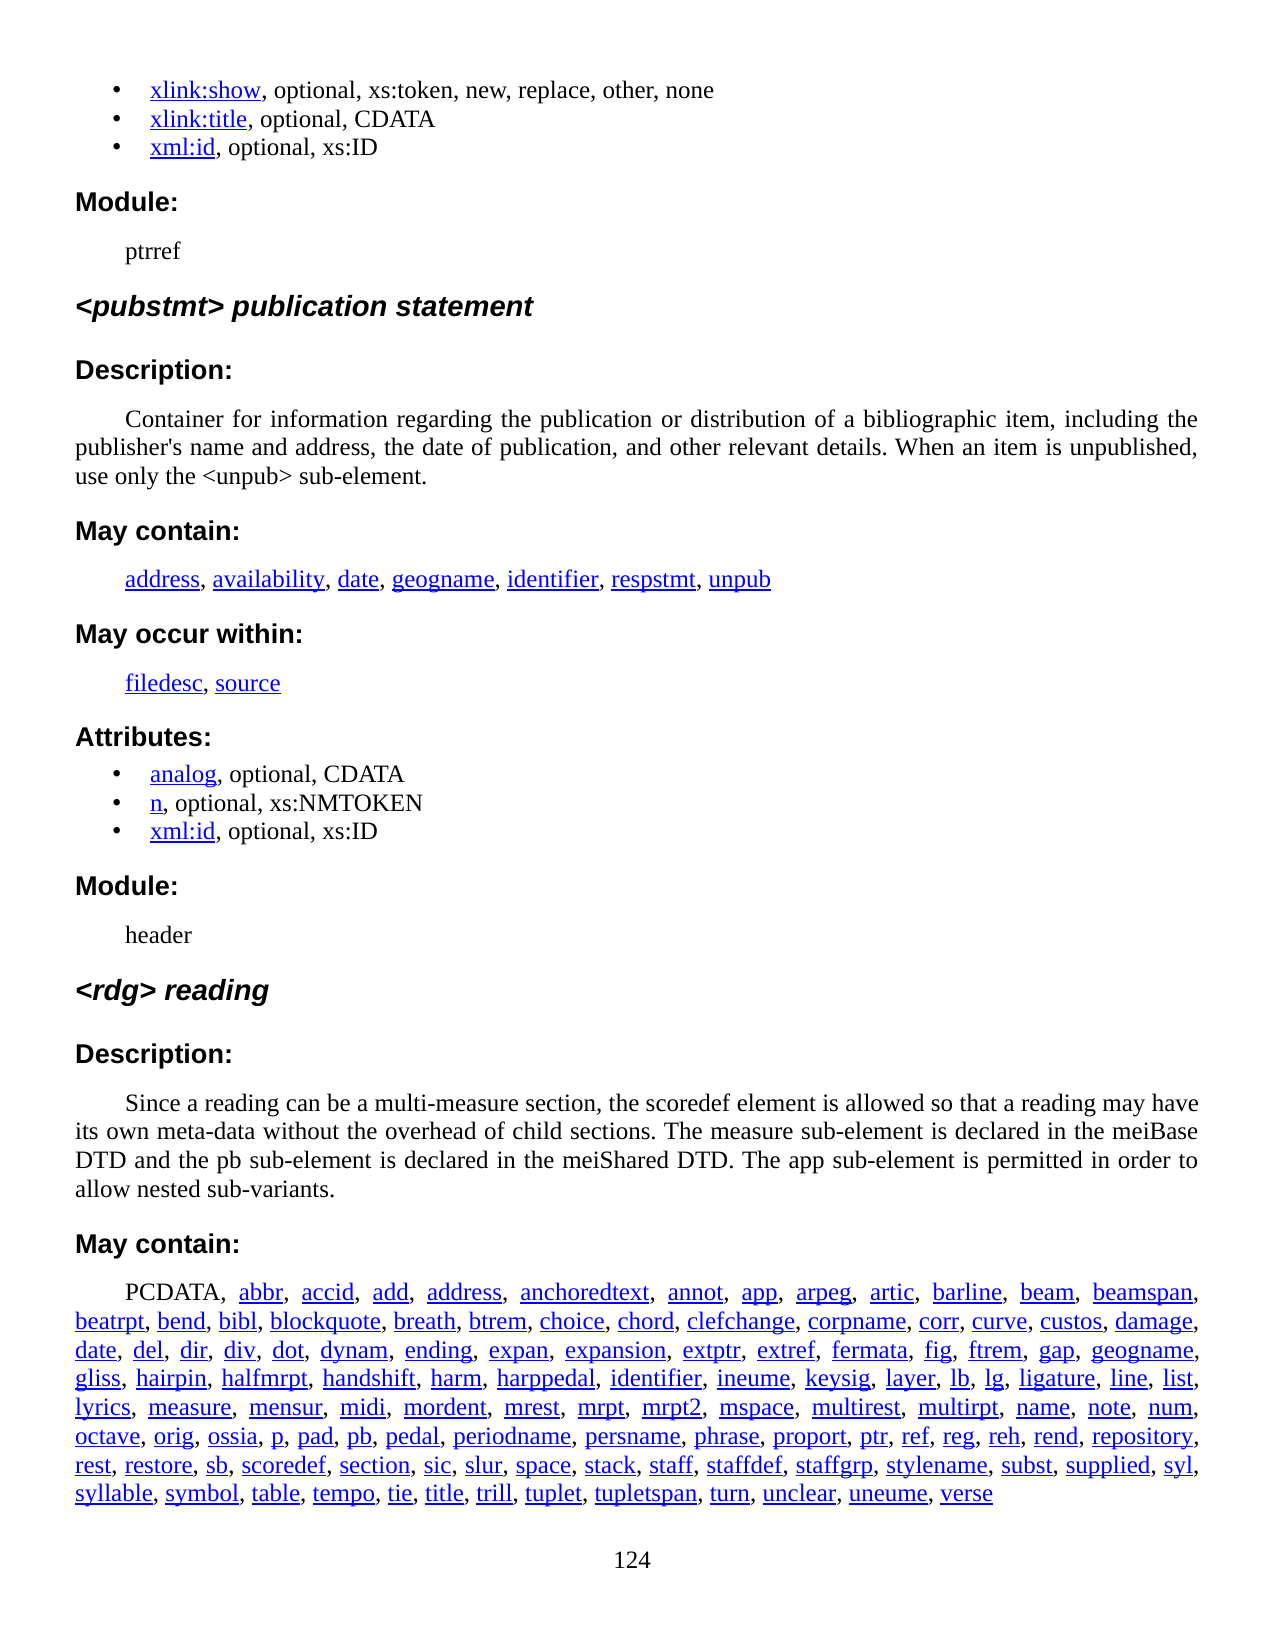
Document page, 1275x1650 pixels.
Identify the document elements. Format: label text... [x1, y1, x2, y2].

list xlink:title, optional, CDATA [112, 104, 1200, 132]
subtitle Module: [75, 186, 1200, 217]
subtitle <rdg> reading [75, 973, 1200, 1007]
list xml:id, optional, xs:ID [112, 132, 1200, 161]
text ptrref [75, 236, 1200, 264]
subtitle Attributes: [75, 721, 1200, 753]
list xlink:show, optional, xs:token, new, replace, other, none [112, 75, 1200, 104]
text header [75, 920, 1200, 948]
subtitle Description: [75, 1038, 1200, 1069]
text Since a reading can be a multi-measure section, the scoredef element is allowed so that a reading may have its own meta-data without the overhead of child sections. The measure sub-element is declared in the meiBase DTD and the pb sub-element is declared in the meiShared DTD. The app sub-element is permitted in order to allow nested sub-variants. [75, 1088, 1200, 1203]
text Container for information regarding the publication or distribution of a bibliographic item, including the publisher's name and address, the date of publication, and other relevant details. When an item is unpublished, use only the <unpub> sub-element. [75, 404, 1200, 490]
subtitle May contain: [75, 1228, 1200, 1259]
subtitle May occur within: [75, 618, 1200, 649]
list xml:id, optional, xs:ID [112, 816, 1200, 845]
subtitle Module: [75, 870, 1200, 901]
list analog, optional, CDATA [112, 759, 1200, 788]
list n, optional, xs:NMTOKEN [112, 788, 1200, 816]
subtitle Description: [75, 354, 1200, 386]
subtitle <pubstmt> publication statement [75, 289, 1200, 323]
subtitle May contain: [75, 515, 1200, 546]
text address, availability, date, geogname, identifier, respstmt, unpub [75, 564, 1200, 593]
text PCDATA, abbr, accid, add, address, anchoredtext, annot, app, arpeg, artic, barline, beam, beamspan, beatrpt, bend, bibl, blockquote, breath, btrem, choice, chord, clefchange, corpname, corr, curve, custos, damage, date, del, dir, div, dot, dynam, ending, expan, expansion, extptr, extref, fermata, fig, ftrem, gap, geogname, gliss, hairpin, halfmrpt, handshift, harm, harppedal, identifier, ineume, keysig, layer, lb, lg, ligature, line, list, lyrics, measure, mensur, midi, mordent, mrest, mrpt, mrpt2, mspace, multirest, multirpt, name, note, num, octave, orig, ossia, p, pad, pb, pedal, periodname, persname, phrase, proport, ptr, ref, reg, reh, rend, repository, rest, restore, sb, scoredef, section, sic, slur, space, stack, staff, staffdef, staffgrp, stylename, subst, supplied, syl, syllable, symbol, table, tempo, tie, title, trill, tuplet, tupletspan, turn, unclear, uneume, verse [75, 1277, 1200, 1507]
text filedesc, source [75, 668, 1200, 696]
